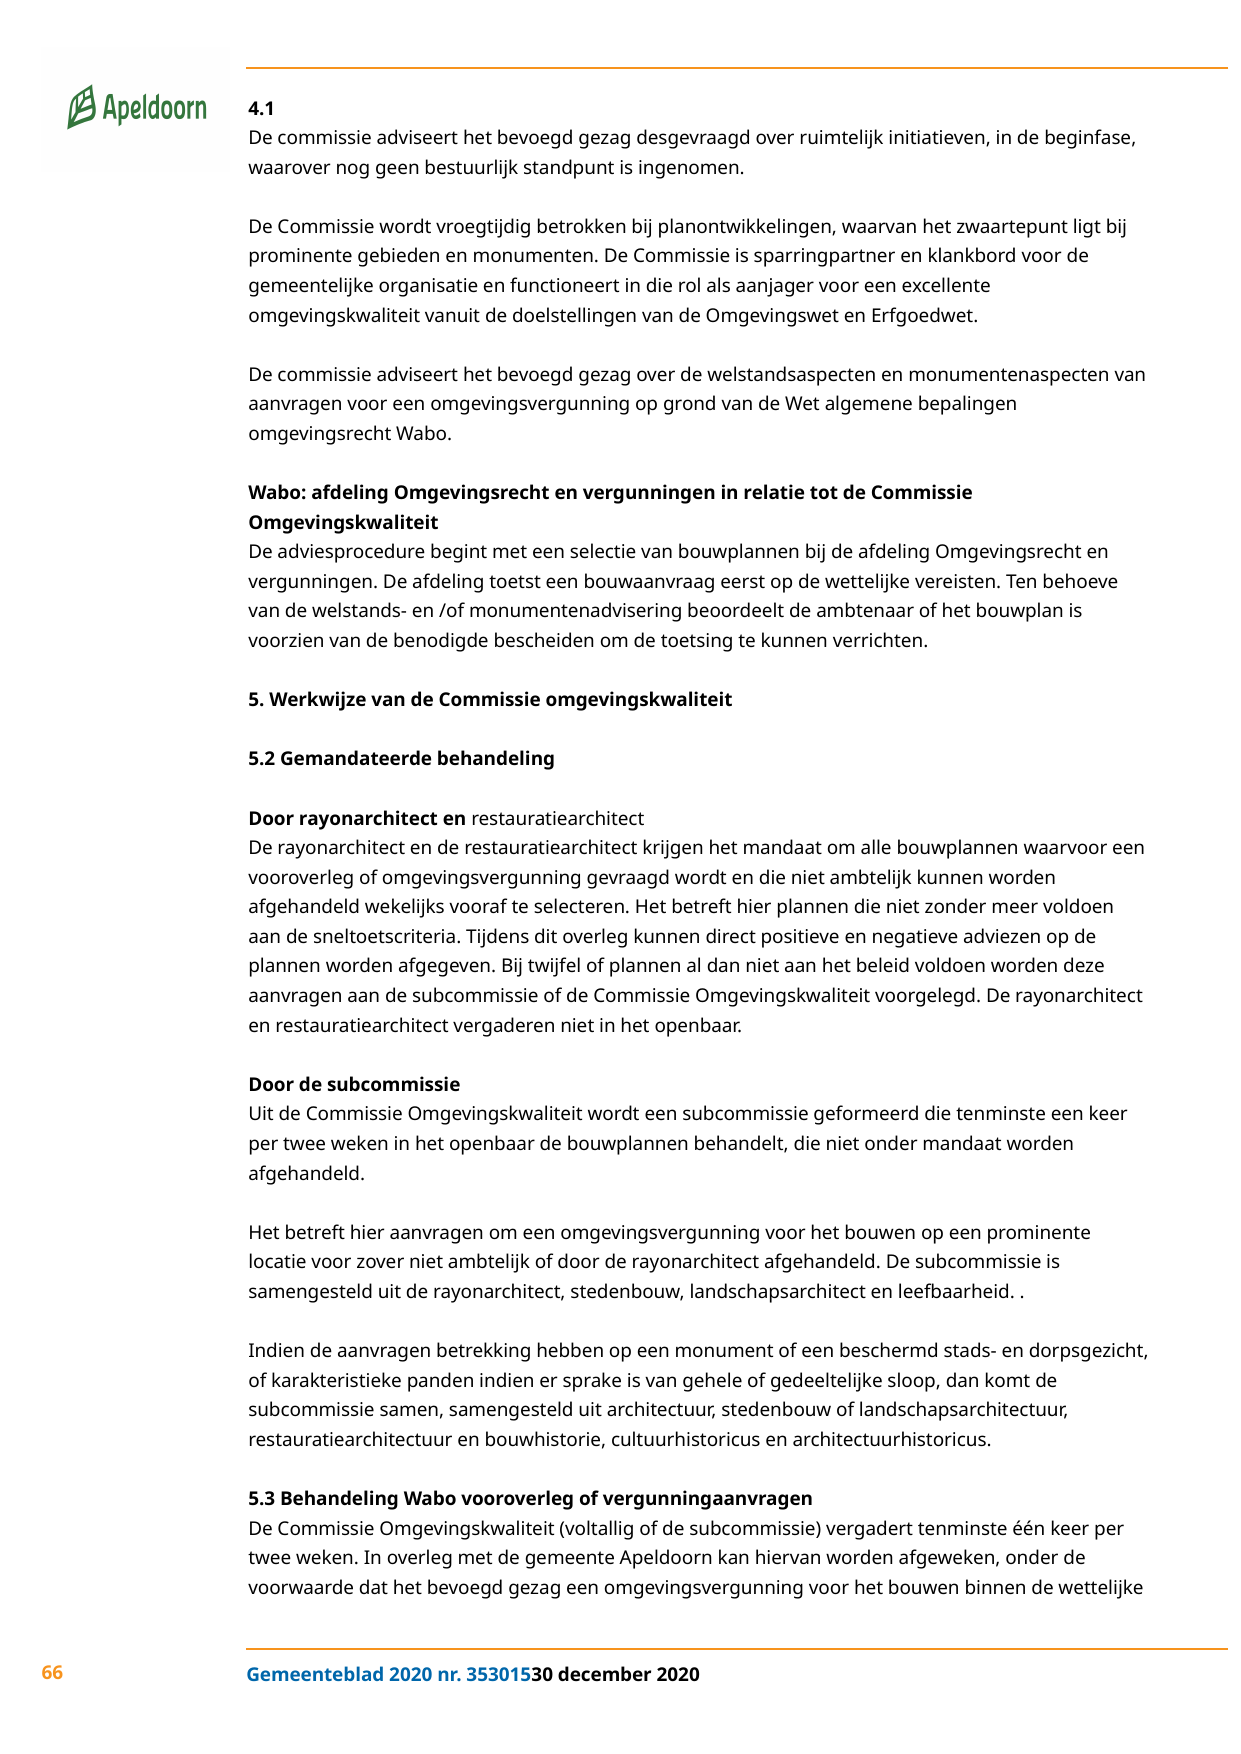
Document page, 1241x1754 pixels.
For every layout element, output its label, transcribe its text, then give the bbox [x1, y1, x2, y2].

text Het betreft hier aanvragen om een omgevingsvergunning voor het bouwen op een prominente locatie voor zover niet ambtelijk of door de rayonarchitect afgehandeld. De subcommissie is samengesteld uit de rayonarchitect, stedenbouw, landschapsarchitect en leefbaarheid. . [248, 1219, 1152, 1304]
text Door de subcommissie [248, 1071, 1152, 1097]
picture [41, 47, 231, 172]
text 5.3 Behandeling Wabo vooroverleg of vergunningaanvragen [248, 1485, 1152, 1511]
text De commissie adviseert het bevoegd gezag desgevraagd over ruimtelijk initiatieven, in de beginfase, waarover nog geen bestuurlijk standpunt is ingenomen. [248, 124, 1152, 180]
text De rayonarchitect en de restauratiearchitect krijgen het mandaat om alle bouwplannen waarvoor een vooroverleg of omgevingsvergunning gevraagd wordt en die niet ambtelijk kunnen worden afgehandeld wekelijks vooraf te selecteren. Het betreft hier plannen die niet zonder meer voldoen aan de sneltoetscriteria. Tijdens dit overleg kunnen direct positieve en negatieve adviezen op de plannen worden afgegeven. Bij twijfel of plannen al dan niet aan het beleid voldoen worden deze aanvragen aan de subcommissie of de Commissie Omgevingskwaliteit voorgelegd. De rayonarchitect en restauratiearchitect vergaderen niet in het openbaar. [248, 834, 1152, 1038]
text Door rayonarchitect en restauratiearchitect [248, 805, 1152, 831]
text De adviesprocedure begint met een selectie van bouwplannen bij de afdeling Omgevingsrecht en vergunningen. De afdeling toetst een bouwaanvraag eerst op de wettelijke vereisten. Ten behoeve van de welstands- en /of monumentenadvisering beoordeelt de ambtenaar of het bouwplan is voorzien van de benodigde bescheiden om de toetsing te kunnen verrichten. [248, 538, 1152, 653]
text 5. Werkwijze van de Commissie omgevingskwaliteit [248, 686, 1152, 712]
text 4.1 [248, 95, 1152, 121]
text Wabo: afdeling Omgevingsrecht en vergunningen in relatie tot de Commissie Omgevingskwaliteit [248, 479, 1152, 535]
text 5.2 Gemandateerde behandeling [248, 746, 1152, 771]
text Uit de Commissie Omgevingskwaliteit wordt een subcommissie geformeerd die tenminste een keer per twee weken in het openbaar de bouwplannen behandelt, die niet onder mandaat worden afgehandeld. [248, 1101, 1152, 1186]
text De commissie adviseert het bevoegd gezag over de welstandsaspecten en monumentenaspecten van aanvragen voor een omgevingsvergunning op grond van de Wet algemene bepalingen omgevingsrecht Wabo. [248, 361, 1152, 446]
text De Commissie wordt vroegtijdig betrokken bij planontwikkelingen, waarvan het zwaartepunt ligt bij prominente gebieden en monumenten. De Commissie is sparringpartner en klankbord voor de gemeentelijke organisatie en functioneert in die rol als aanjager voor een excellente omgevingskwaliteit vanuit de doelstellingen van de Omgevingswet en Erfgoedwet. [248, 213, 1152, 328]
text De Commissie Omgevingskwaliteit (voltallig of de subcommissie) vergadert tenminste één keer per twee weken. In overleg met de gemeente Apeldoorn kan hiervan worden afgeweken, onder de voorwaarde dat het bevoegd gezag een omgevingsvergunning voor het bouwen binnen de wettelijke [248, 1515, 1152, 1600]
text Indien de aanvragen betrekking hebben op een monument of een beschermd stads- en dorpsgezicht, of karakteristieke panden indien er sprake is van gehele of gedeeltelijke sloop, dan komt de subcommissie samen, samengesteld uit architectuur, stedenbouw of landschapsarchitectuur, restauratiearchitectuur en bouwhistorie, cultuurhistoricus en architectuurhistoricus. [248, 1337, 1152, 1452]
